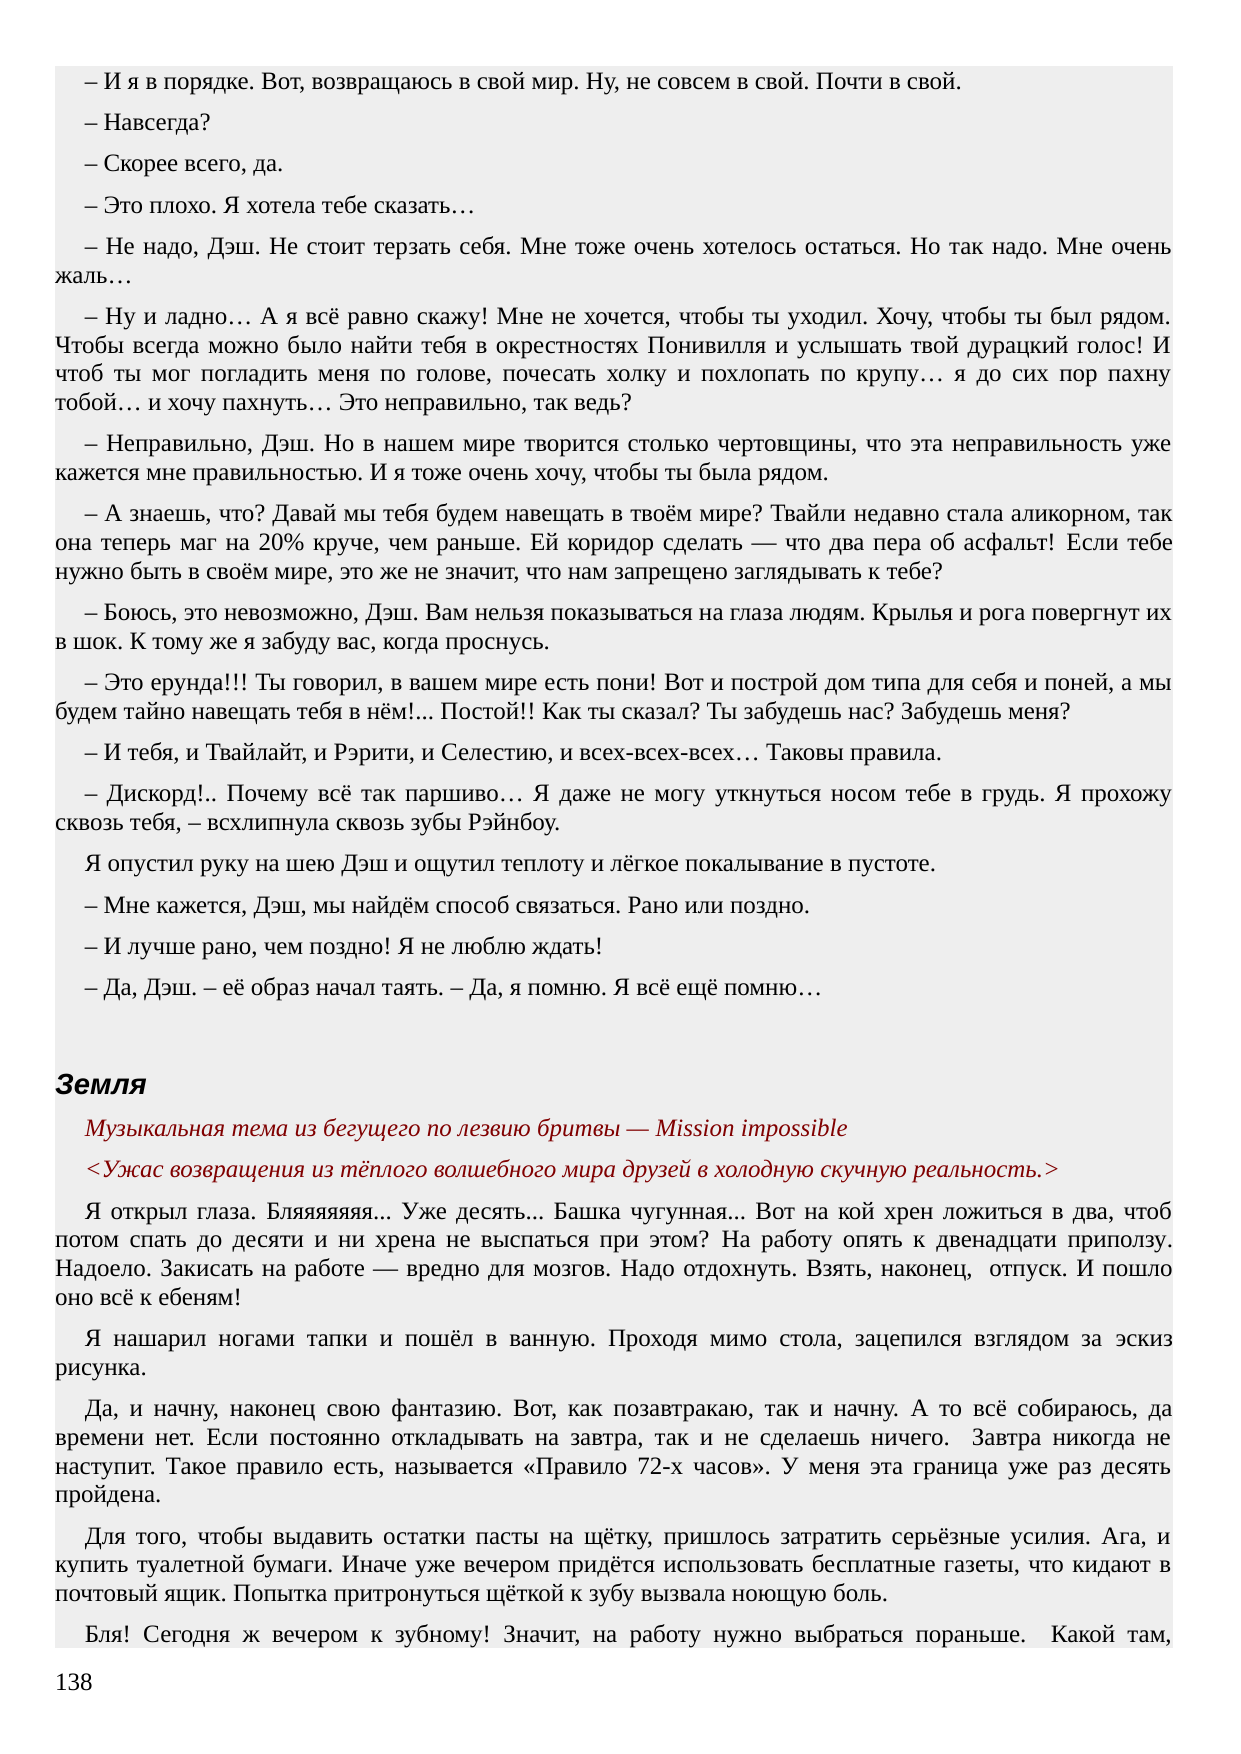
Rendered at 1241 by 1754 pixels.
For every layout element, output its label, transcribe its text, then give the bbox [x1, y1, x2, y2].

text <Ужас возвращения из тёплого волшебного мира друзей в холодную скучную реальность.> [55, 1154, 1173, 1183]
text – Боюсь, это невозможно, Дэш. Вам нельзя показываться на глаза людям. Крылья и рога повергнут их в шок. К тому же я забуду вас, когда проснусь. [55, 597, 1173, 655]
text – Навсегда? [55, 107, 1173, 136]
text – Скорее всего, да. [55, 148, 1173, 177]
text – Это плохо. Я хотела тебе сказать… [55, 190, 1173, 218]
text – И тебя, и Твайлайт, и Рэрити, и Селестию, и всех-всех-всех… Таковы правила. [55, 737, 1173, 766]
text Я нашарил ногами тапки и пошёл в ванную. Проходя мимо стола, зацепился взглядом за эскиз рисунка. [55, 1323, 1173, 1381]
text Да, и начну, наконец свою фантазию. Вот, как позавтракаю, так и начну. А то всё собираюсь, да времени нет. Если постоянно откладывать на завтра, так и не сделаешь ничего. Завтра никогда не наступит. Такое правило есть, называется «Правило 72-х часов». У меня эта граница уже раз десять пройдена. [55, 1393, 1173, 1508]
text – Да, Дэш. – её образ начал таять. – Да, я помню. Я всё ещё помню… [55, 972, 1173, 1001]
text – И лучше рано, чем поздно! Я не люблю ждать! [55, 931, 1173, 960]
text – И я в порядке. Вот, возвращаюсь в свой мир. Ну, не совсем в свой. Почти в свой. [55, 66, 1173, 95]
text Бля! Сегодня ж вечером к зубному! Значит, на работу нужно выбраться пораньше. Какой там, [55, 1619, 1173, 1648]
text – Не надо, Дэш. Не стоит терзать себя. Мне тоже очень хотелось остаться. Но так надо. Мне очень жаль… [55, 231, 1173, 288]
text Я открыл глаза. Бляяяяяяя... Уже десять... Башка чугунная... Вот на кой хрен ложиться в два, чтоб потом спать до десяти и ни хрена не выспаться при этом? На работу опять к двенадцати приползу. Надоело. Закисать на работе — вредно для мозгов. Надо отдохнуть. Взять, наконец, отпуск. И пошло оно всё к ебеням! [55, 1196, 1173, 1311]
text Для того, чтобы выдавить остатки пасты на щётку, пришлось затратить серьёзные усилия. Ага, и купить туалетной бумаги. Иначе уже вечером придётся использовать бесплатные газеты, что кидают в почтовый ящик. Попытка притронуться щёткой к зубу вызвала ноющую боль. [55, 1521, 1173, 1607]
text Я опустил руку на шею Дэш и ощутил теплоту и лёгкое покалывание в пустоте. [55, 848, 1173, 877]
text – Дискорд!.. Почему всё так паршиво… Я даже не могу уткнуться носом тебе в грудь. Я прохожу сквозь тебя, – всхлипнула сквозь зубы Рэйнбоу. [55, 778, 1173, 836]
subtitle Земля [55, 1067, 1173, 1101]
text – А знаешь, что? Давай мы тебя будем навещать в твоём мире? Твайли недавно стала аликорном, так она теперь маг на 20% круче, чем раньше. Ей коридор сделать — что два пера об асфальт! Если тебе нужно быть в своём мире, это же не значит, что нам запрещено заглядывать к тебе? [55, 498, 1173, 585]
text – Это ерунда!!! Ты говорил, в вашем мире есть пони! Вот и построй дом типа для себя и поней, а мы будем тайно навещать тебя в нём!... Постой!! Как ты сказал? Ты забудешь нас? Забудешь меня? [55, 667, 1173, 725]
text Музыкальная тема из бегущего по лезвию бритвы — Mission impossible [55, 1113, 1173, 1142]
text – Неправильно, Дэш. Но в нашем мире творится столько чертовщины, что эта неправильность уже кажется мне правильностью. И я тоже очень хочу, чтобы ты была рядом. [55, 428, 1173, 486]
text – Мне кажется, Дэш, мы найдём способ связаться. Рано или поздно. [55, 890, 1173, 918]
text – Ну и ладно… А я всё равно скажу! Мне не хочется, чтобы ты уходил. Хочу, чтобы ты был рядом. Чтобы всегда можно было найти тебя в окрестностях Понивилля и услышать твой дурацкий голос! И чтоб ты мог погладить меня по голове, почесать холку и похлопать по крупу… я до сих пор пахну тобой… и хочу пахнуть… Это неправильно, так ведь? [55, 301, 1173, 416]
